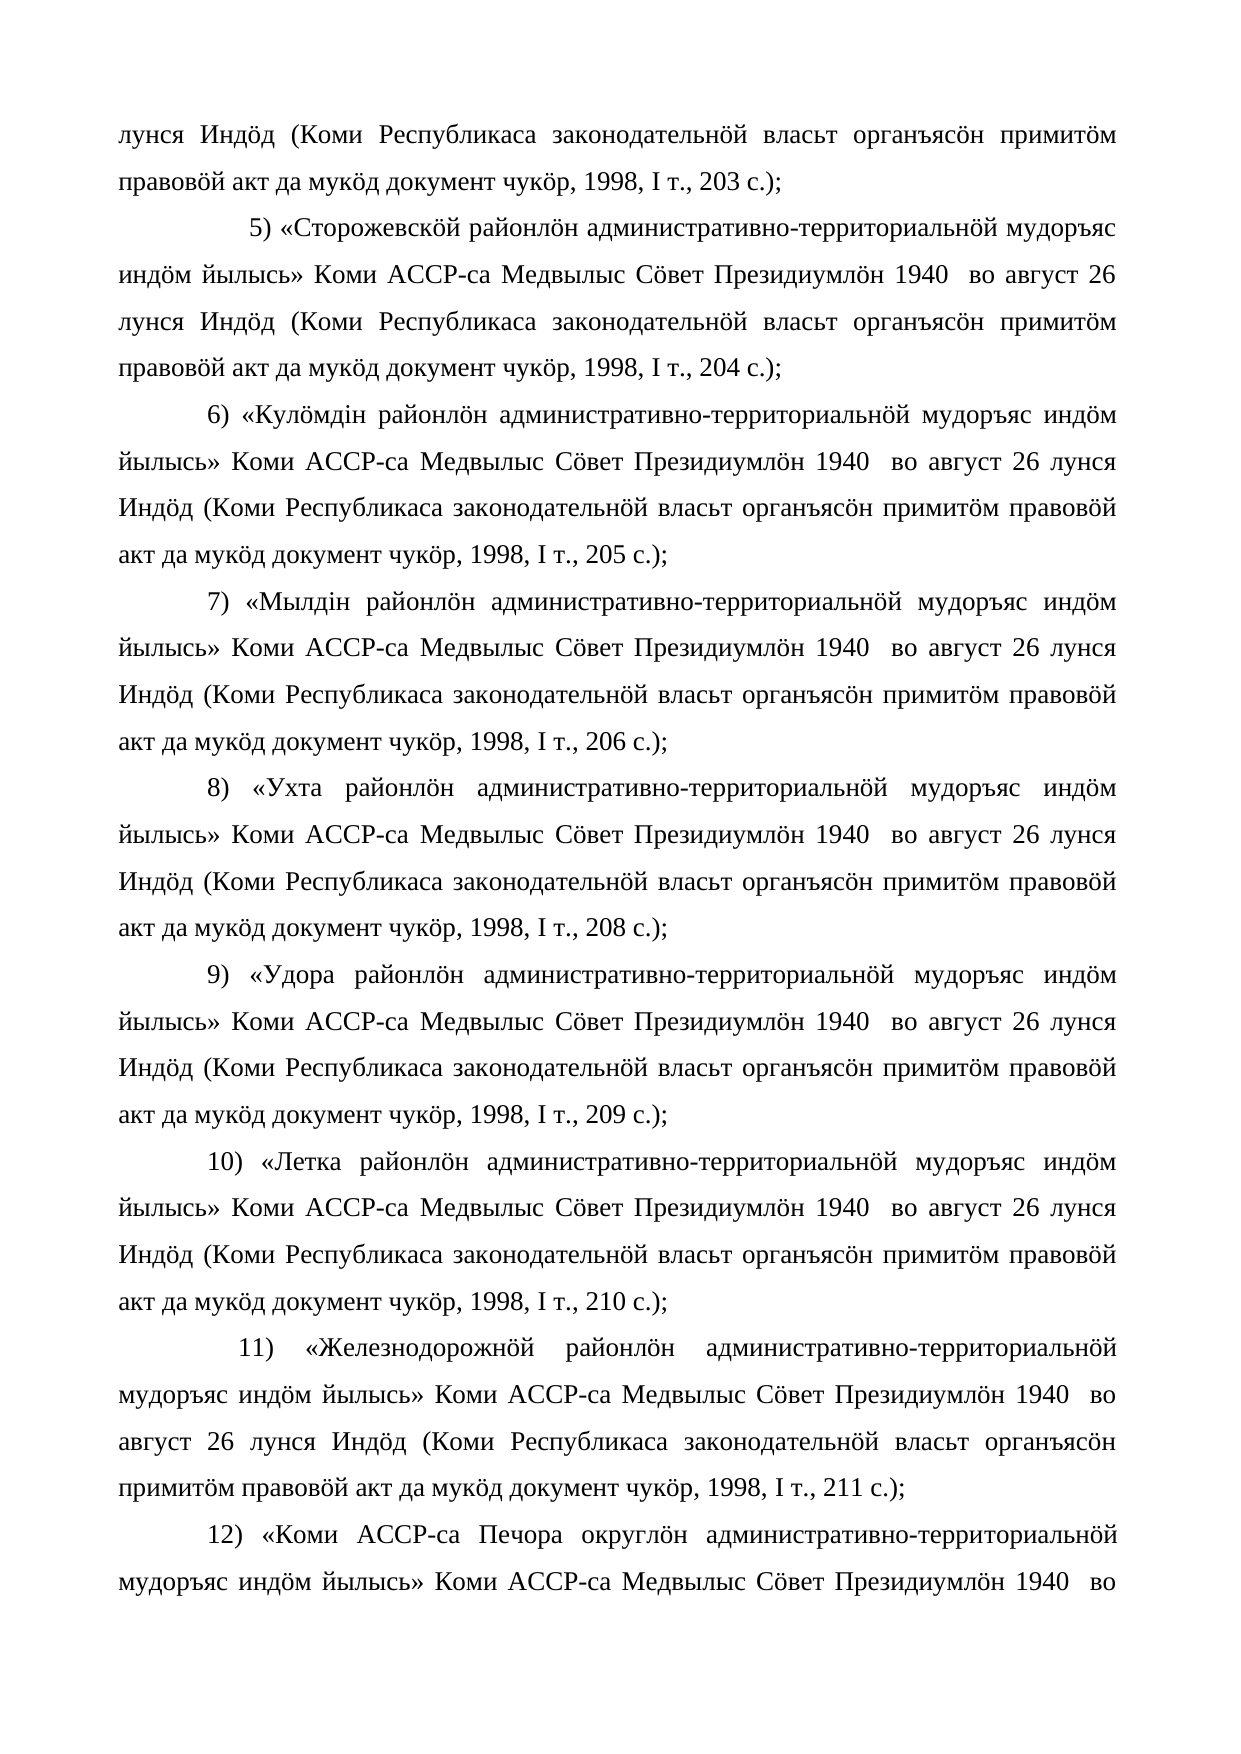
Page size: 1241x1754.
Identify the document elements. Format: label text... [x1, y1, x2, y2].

text 9) «Удора районлöн административно-территориальнöй мудоръяс индöм йылысь» Коми АССР-са Медвылыс Сöвет Президиумлöн 1940 во август 26 лунся Индöд (Коми Республикаса законодательнöй власьт органъясöн примитöм правовöй акт да мукöд документ чукöр, 1998, I т., 209 с.); [118, 958, 1118, 1129]
text 7) «Мылдiн районлöн административно-территориальнöй мудоръяс индöм йылысь» Коми АССР-са Медвылыс Сöвет Президиумлöн 1940 во август 26 лунся Индöд (Коми Республикаса законодательнöй власьт органъясöн примитöм правовöй акт да мукöд документ чукöр, 1998, I т., 206 с.); [118, 585, 1118, 756]
text 5) «Сторожевскöй районлöн административно-территориальнöй мудоръяс индöм йылысь» Коми АССР-са Медвылыс Сöвет Президиумлöн 1940 во август 26 лунся Индöд (Коми Республикаса законодательнöй власьт органъясöн примитöм правовöй акт да мукöд документ чукöр, 1998, I т., 204 с.); [118, 211, 1118, 383]
text 10) «Летка районлöн административно-территориальнöй мудоръяс индöм йылысь» Коми АССР-са Медвылыс Сöвет Президиумлöн 1940 во август 26 лунся Индöд (Коми Республикаса законодательнöй власьт органъясöн примитöм правовöй акт да мукöд документ чукöр, 1998, I т., 210 с.); [118, 1145, 1118, 1316]
text 8) «Ухта районлöн административно-территориальнöй мудоръяс индöм йылысь» Коми АССР-са Медвылыс Сöвет Президиумлöн 1940 во август 26 лунся Индöд (Коми Республикаса законодательнöй власьт органъясöн примитöм правовöй акт да мукöд документ чукöр, 1998, I т., 208 с.); [118, 771, 1118, 943]
text 6) «Кулöмдiн районлöн административно-территориальнöй мудоръяс индöм йылысь» Коми АССР-са Медвылыс Сöвет Президиумлöн 1940 во август 26 лунся Индöд (Коми Республикаса законодательнöй власьт органъясöн примитöм правовöй акт да мукöд документ чукöр, 1998, I т., 205 с.); [118, 398, 1118, 569]
text 11) «Железнодорожнöй районлöн административно-территориальнöй мудоръяс индöм йылысь» Коми АССР-са Медвылыс Сöвет Президиумлöн 1940 во август 26 лунся Индöд (Коми Республикаса законодательнöй власьт органъясöн примитöм правовöй акт да мукöд документ чукöр, 1998, I т., 211 с.); [118, 1331, 1118, 1503]
text 12) «Коми АССР-са Печора округлöн административно-терри­ториальнöй мудоръяс индöм йылысь» Коми АССР-са Медвылыс Сöвет Президиумлöн 1940 во [118, 1518, 1118, 1596]
text лунся Индöд (Коми Республикаса законодательнöй власьт органъясöн примитöм правовöй акт да мукöд документ чукöр, 1998, I т., 203 с.); [118, 118, 1118, 196]
